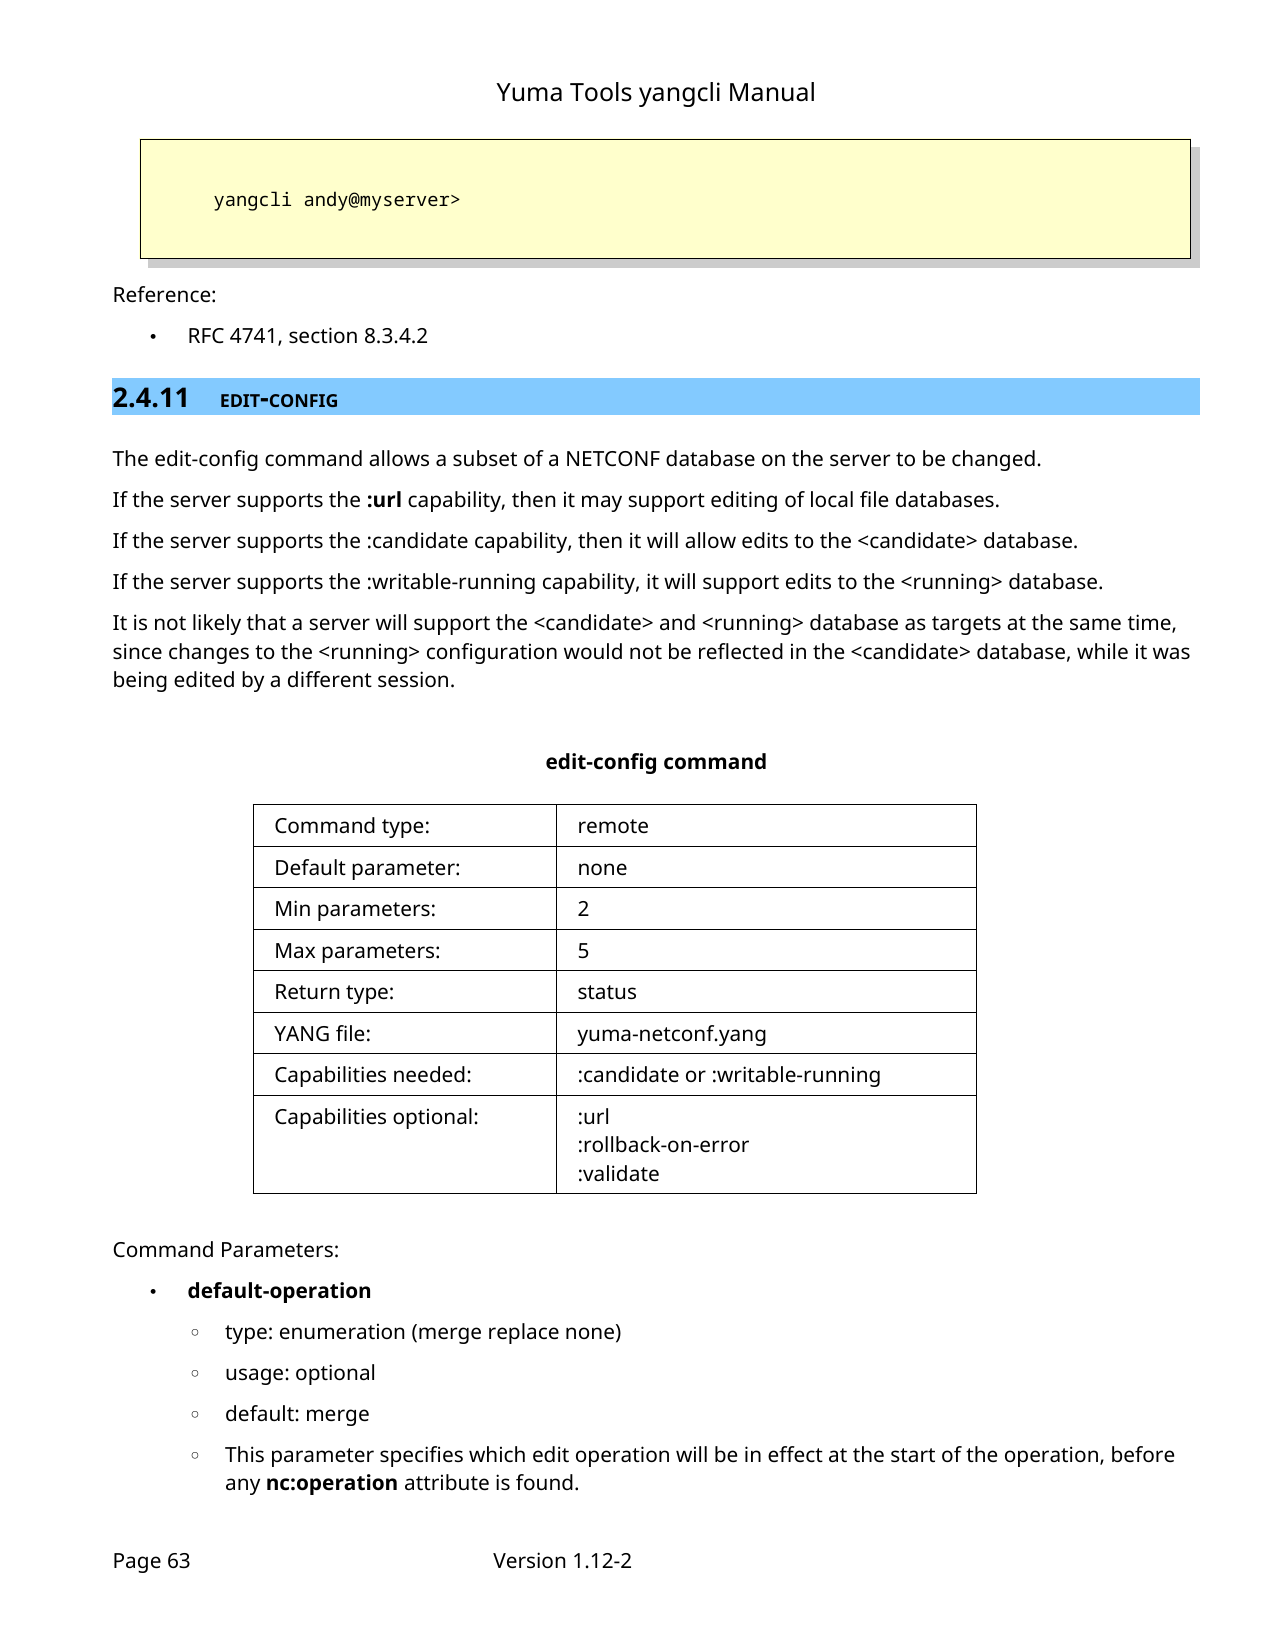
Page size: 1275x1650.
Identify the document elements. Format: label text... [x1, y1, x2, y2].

text If the server supports the :writable-running capability, it will support edits to the <running> database. [112, 567, 1200, 596]
text If the server supports the :candidate capability, then it will allow edits to the <candidate> database. [112, 526, 1200, 555]
table_cell Min parameters: [254, 888, 556, 929]
table_cell Capabilities optional: [254, 1096, 556, 1193]
table_cell Capabilities needed: [254, 1054, 556, 1095]
subtitle edit-config command [127, 747, 1185, 776]
table_cell none [557, 847, 976, 887]
list This parameter specifies which edit operation will be in effect at the start of the operation, before any nc:operation attribute is found. [187, 1440, 1200, 1497]
list default-operation [150, 1276, 1200, 1305]
text Reference: [112, 280, 1200, 308]
list usage: optional [187, 1358, 1200, 1387]
table_cell 2 [557, 888, 976, 929]
table_cell 5 [557, 930, 976, 970]
table_header Command type: [254, 805, 556, 846]
text Command Parameters: [112, 1235, 1200, 1264]
table_cell YANG file: [254, 1013, 556, 1053]
list type: enumeration (merge replace none) [187, 1317, 1200, 1346]
table_cell :candidate or :writable-running [557, 1054, 976, 1095]
table_cell yuma-netconf.yang [557, 1013, 976, 1053]
table_cell Default parameter: [254, 847, 556, 887]
list default: merge [187, 1399, 1200, 1427]
table_cell :url :rollback-on-error :validate [557, 1096, 976, 1193]
table_cell status [557, 971, 976, 1012]
text It is not likely that a server will support the <candidate> and <running> database as targets at the same time, since changes to the <running> configuration would not be reflected in the <candidate> database, while it was being edited by a different session. [112, 608, 1200, 694]
text If the server supports the :url capability, then it may support editing of local file databases. [112, 486, 1200, 514]
text yangcli andy@myserver> [141, 176, 1190, 212]
subtitle edit-config [112, 378, 1200, 415]
table_cell Return type: [254, 971, 556, 1012]
table_cell Max parameters: [254, 930, 556, 970]
list RFC 4741, section 8.3.4.2 [150, 321, 1200, 349]
table_header remote [557, 805, 976, 846]
text The edit-config command allows a subset of a NETCONF database on the server to be changed. [112, 444, 1200, 473]
